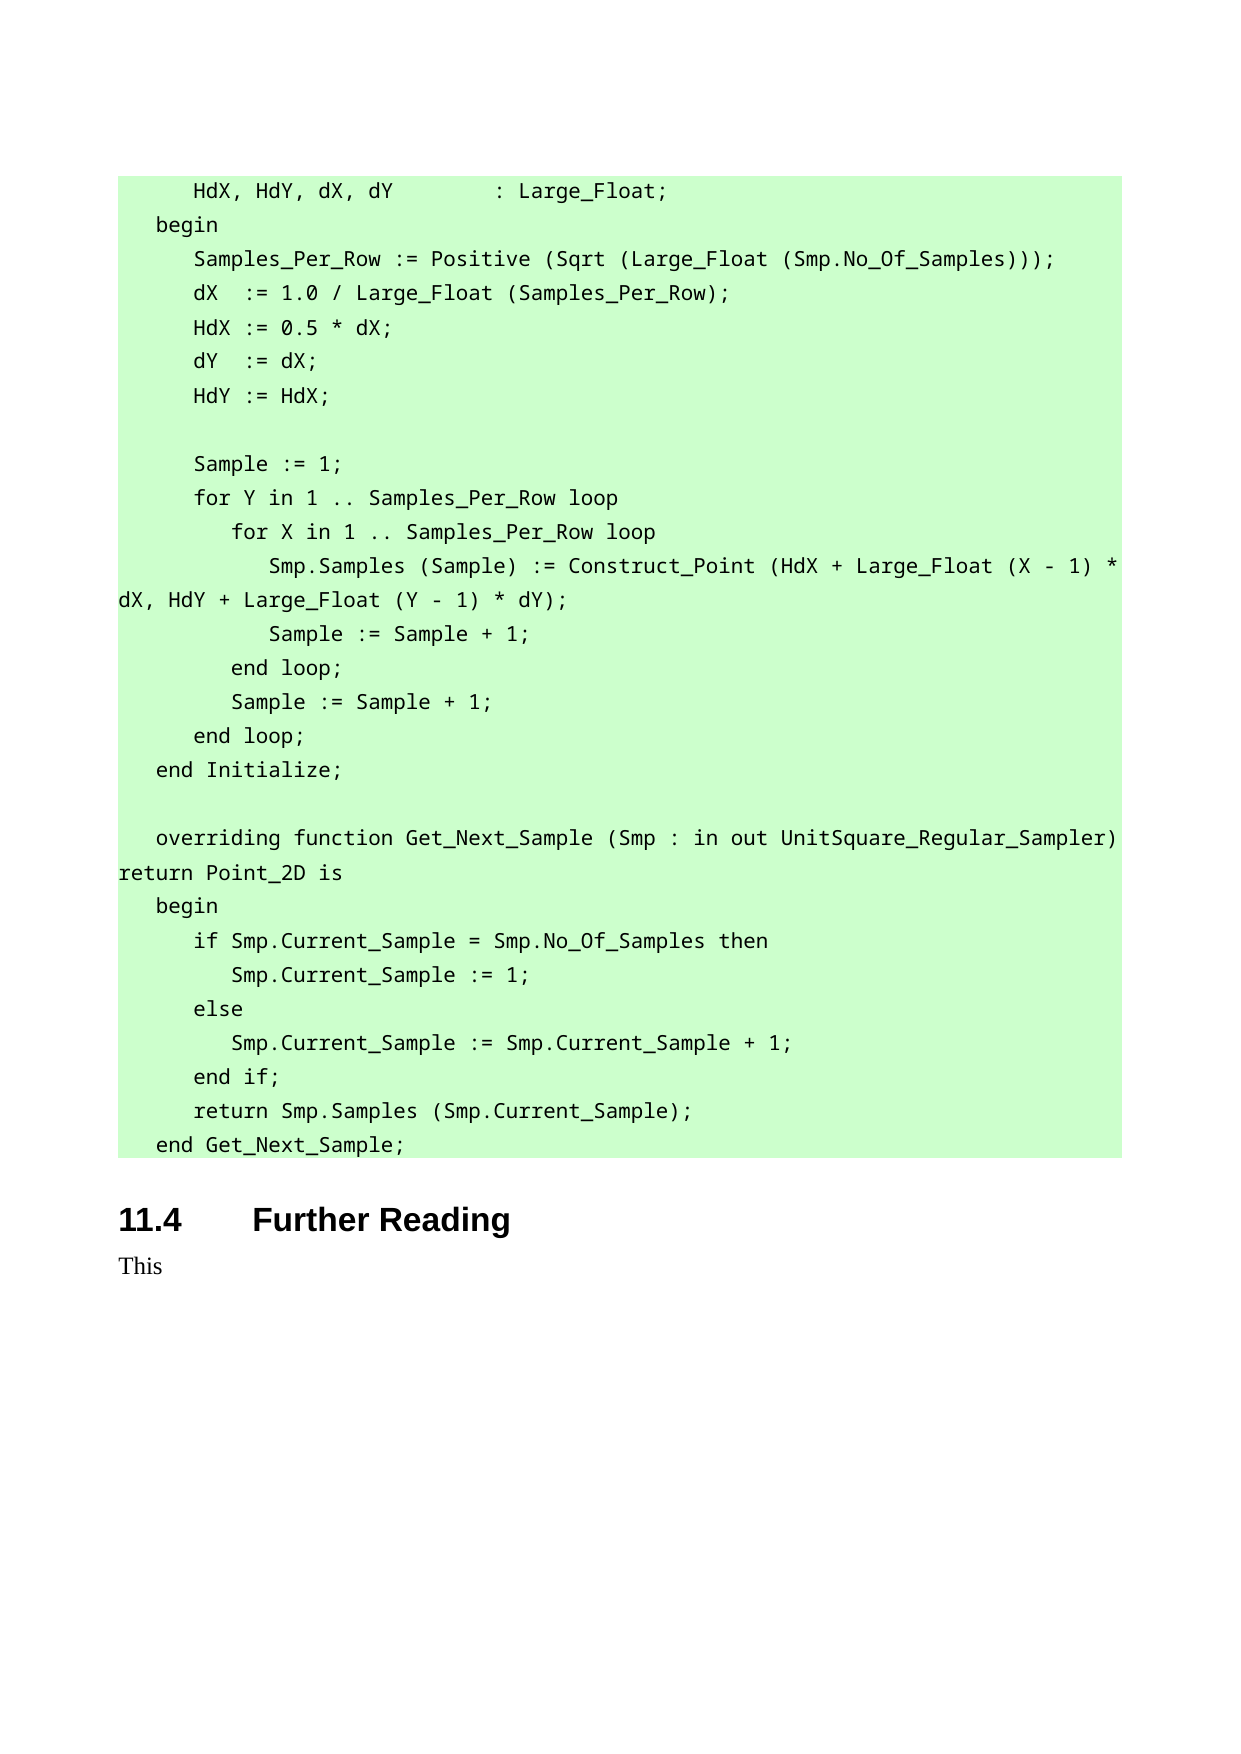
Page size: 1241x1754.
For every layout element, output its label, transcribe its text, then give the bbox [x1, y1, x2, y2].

text return Smp.Samples (Smp.Current_Sample); [118, 1096, 1122, 1124]
text begin [118, 210, 1122, 239]
text HdX, HdY, dX, dY : Large_Float; [118, 176, 1122, 205]
subtitle Further Reading [118, 1200, 1122, 1239]
text dY := dX; [118, 347, 1122, 375]
text end Get_Next_Sample; [118, 1130, 1122, 1158]
text if Smp.Current_Sample = Smp.No_Of_Samples then [118, 926, 1122, 954]
text Samples_Per_Row := Positive (Sqrt (Large_Float (Smp.No_Of_Samples))); [118, 244, 1122, 273]
text Sample := 1; [118, 449, 1122, 477]
text for Y in 1 .. Samples_Per_Row loop [118, 483, 1122, 511]
text This [118, 1251, 1122, 1280]
text overriding function Get_Next_Sample (Smp : in out UnitSquare_Regular_Sampler) return Point_2D is [118, 823, 1122, 886]
text else [118, 994, 1122, 1022]
text end if; [118, 1062, 1122, 1090]
text Smp.Current_Sample := 1; [118, 960, 1122, 988]
text end Initialize; [118, 755, 1122, 784]
text Smp.Samples (Sample) := Construct_Point (HdX + Large_Float (X - 1) * dX, HdY + Large_Float (Y - 1) * dY); [118, 551, 1122, 613]
text dX := 1.0 / Large_Float (Samples_Per_Row); [118, 278, 1122, 307]
text HdY := HdX; [118, 381, 1122, 409]
text for X in 1 .. Samples_Per_Row loop [118, 517, 1122, 545]
text end loop; [118, 721, 1122, 750]
text Sample := Sample + 1; [118, 619, 1122, 648]
text begin [118, 892, 1122, 920]
text Smp.Current_Sample := Smp.Current_Sample + 1; [118, 1028, 1122, 1056]
text HdX := 0.5 * dX; [118, 313, 1122, 341]
text Sample := Sample + 1; [118, 687, 1122, 716]
text end loop; [118, 653, 1122, 682]
